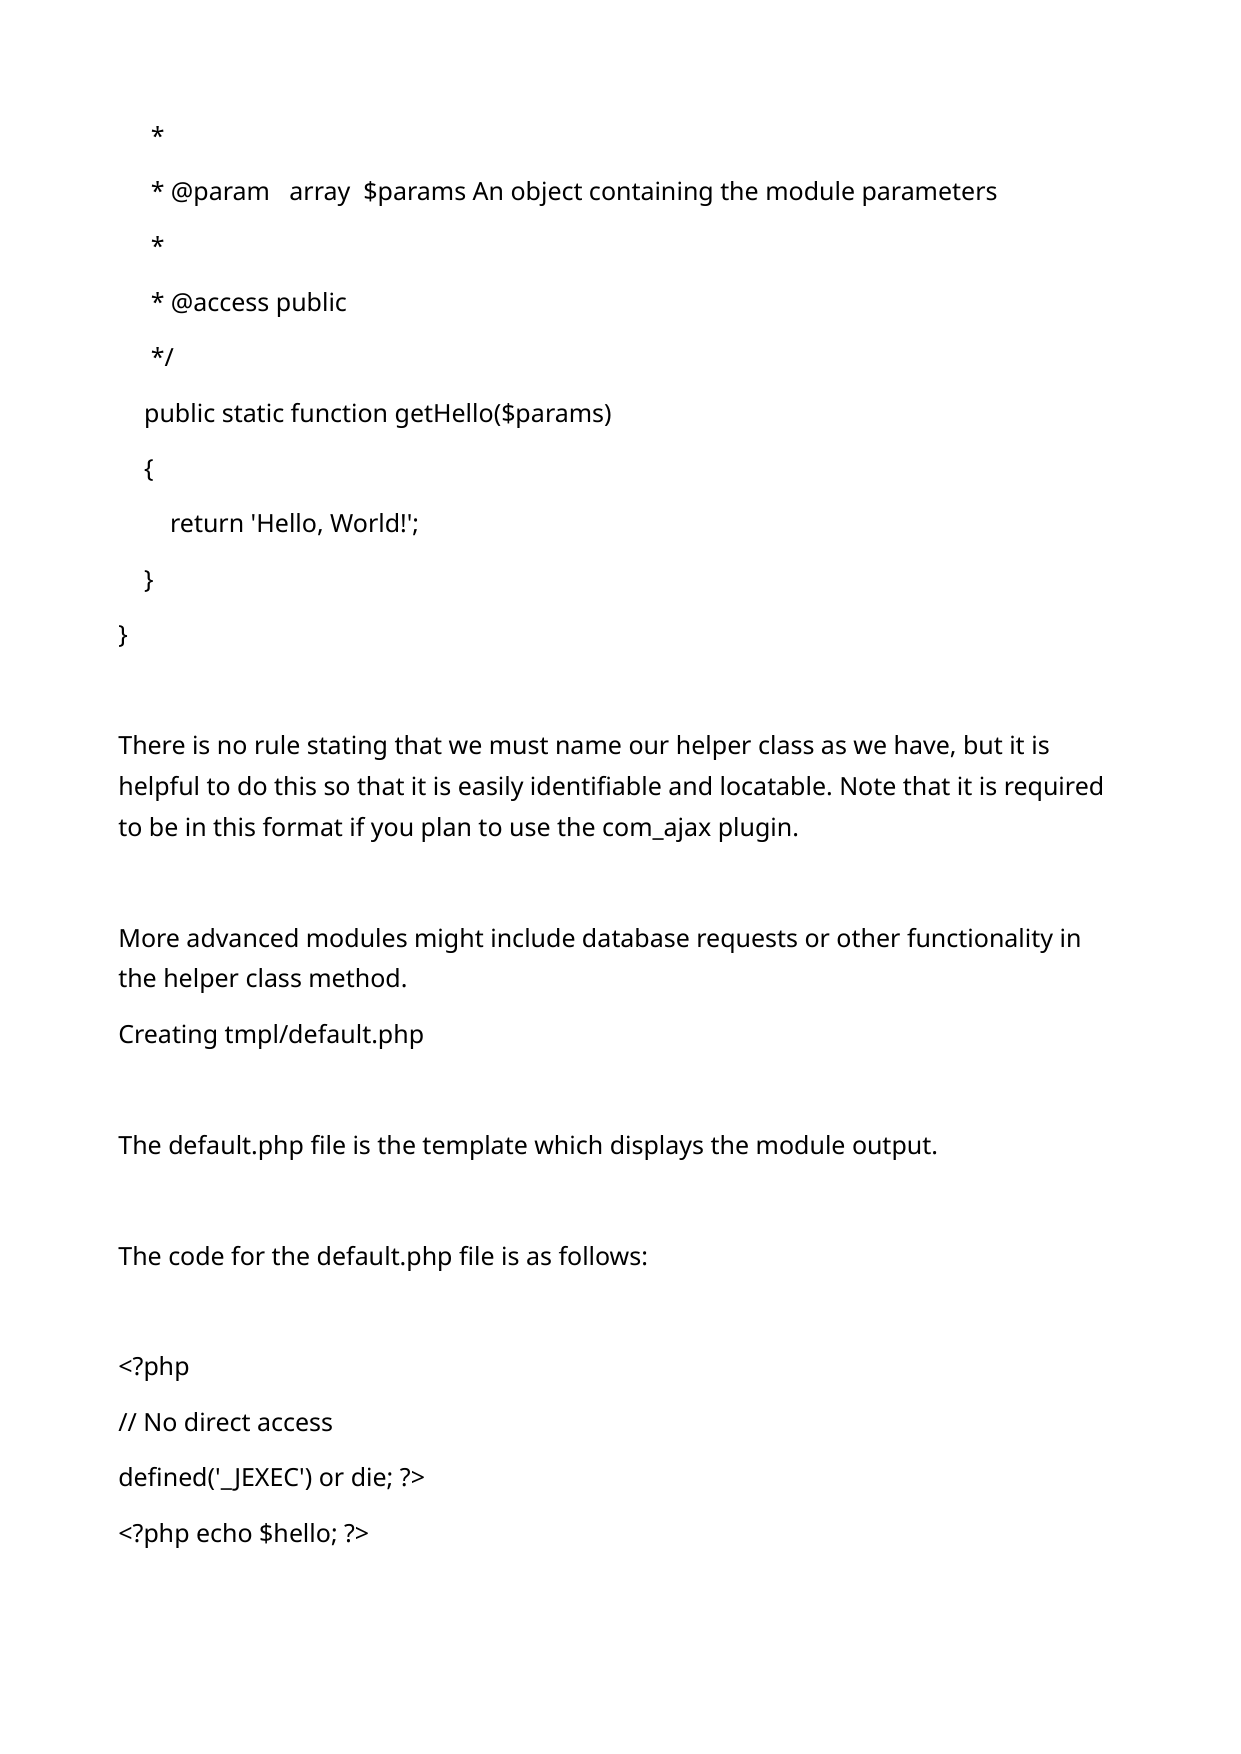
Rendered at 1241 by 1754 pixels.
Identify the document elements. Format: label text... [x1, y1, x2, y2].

text } [118, 561, 1122, 596]
text Creating tmpl/default.php [118, 1016, 1122, 1051]
text * @access public [118, 284, 1122, 318]
text return 'Hello, World!'; [118, 506, 1122, 540]
text * @param array $params An object containing the module parameters [118, 173, 1122, 208]
text There is no rule stating that we must name our helper class as we have, but it is helpful to do this so that it is easily identifiable and locatable. Note that it is required to be in this format if you plan to use the com_ajax plugin. [118, 728, 1122, 843]
text The code for the default.php file is as follows: [118, 1238, 1122, 1272]
text */ [118, 340, 1122, 374]
text The default.php file is the template which displays the module output. [118, 1127, 1122, 1161]
text public static function getHello($params) [118, 395, 1122, 429]
text { [118, 451, 1122, 485]
text <?php echo $hello; ?> [118, 1515, 1122, 1549]
text } [118, 617, 1122, 651]
text // No direct access [118, 1404, 1122, 1438]
text * [118, 118, 1122, 152]
text * [118, 229, 1122, 263]
text More advanced modules might include database requests or other functionality in the helper class method. [118, 920, 1122, 995]
text <?php [118, 1349, 1122, 1383]
text defined('_JEXEC') or die; ?> [118, 1460, 1122, 1494]
